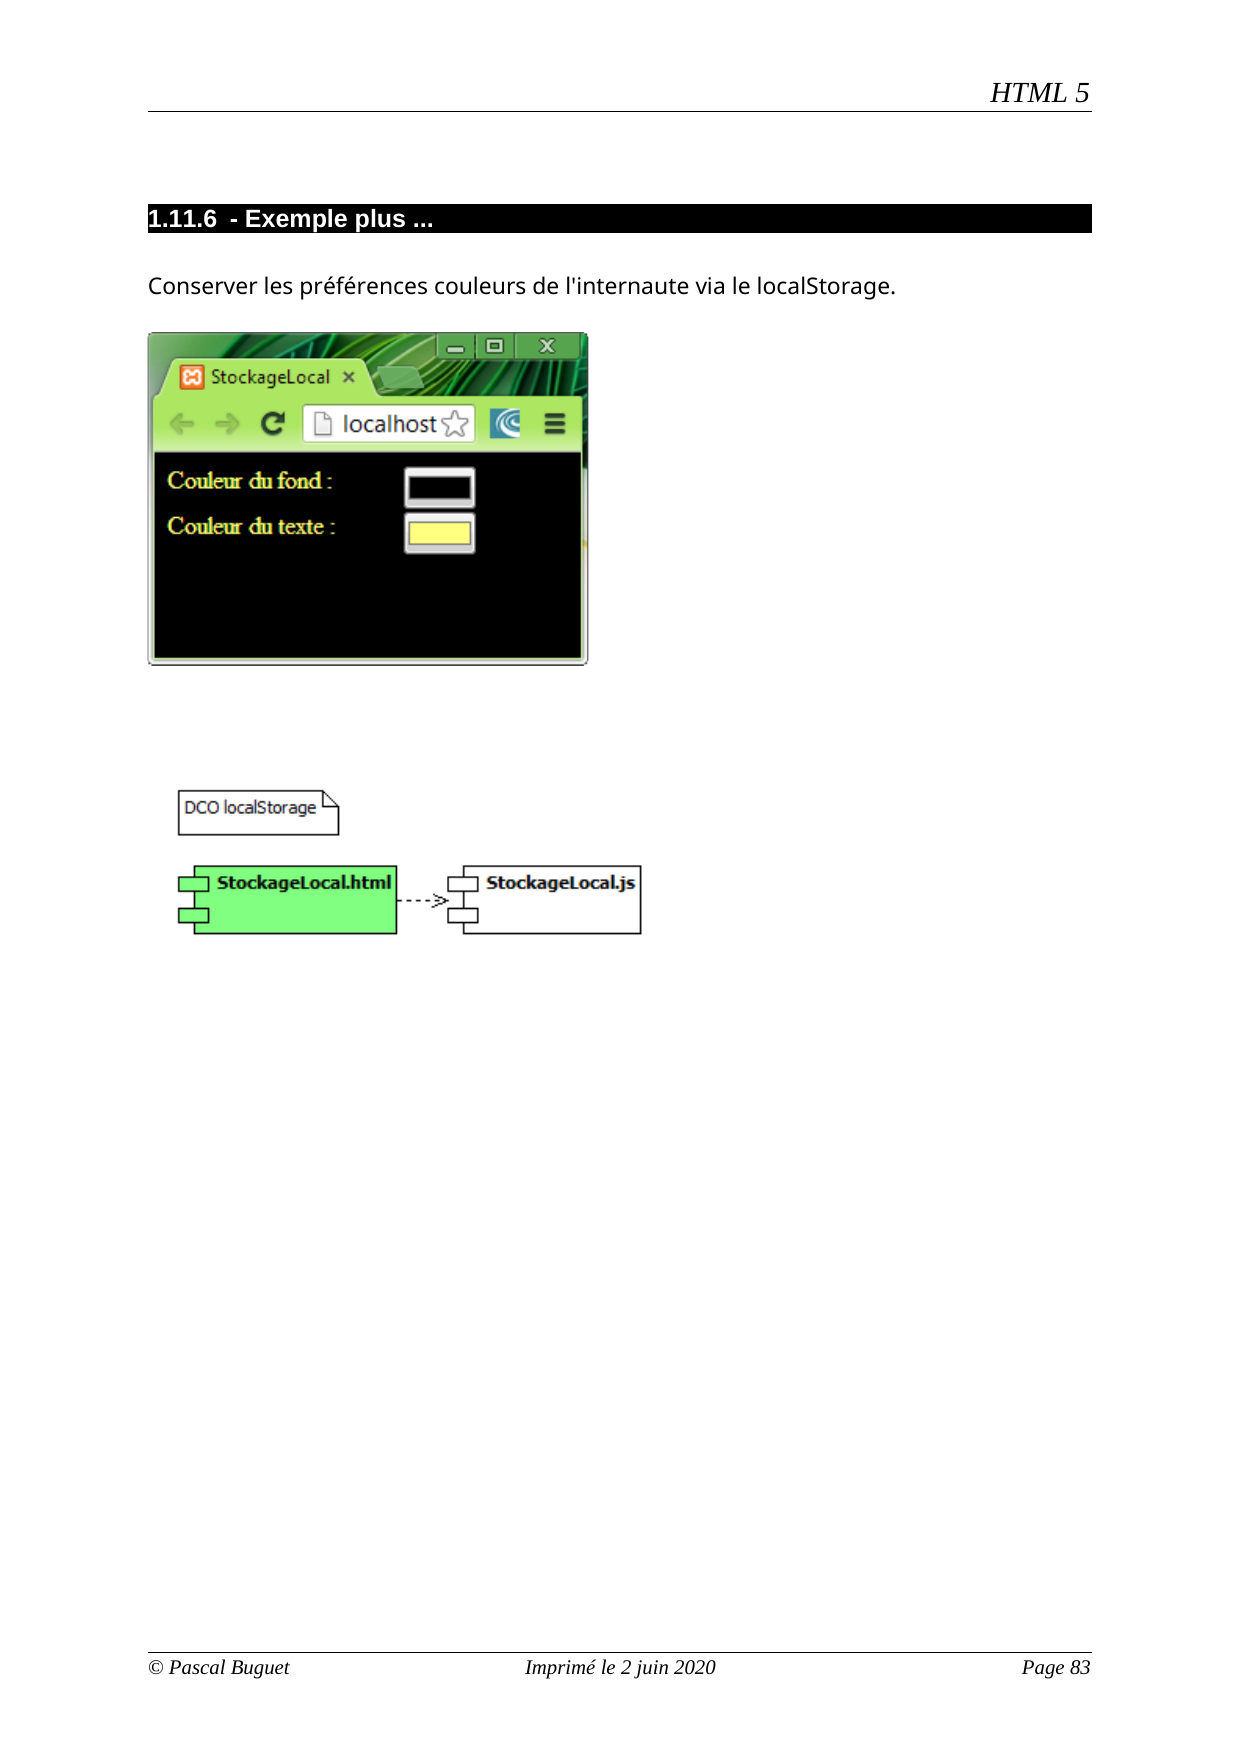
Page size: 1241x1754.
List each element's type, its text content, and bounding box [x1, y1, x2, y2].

picture [147, 332, 589, 666]
picture [147, 759, 673, 966]
subtitle - Exemple plus ... [148, 204, 1092, 233]
text Conserver les préférences couleurs de l'internaute via le localStorage. [148, 270, 1092, 301]
